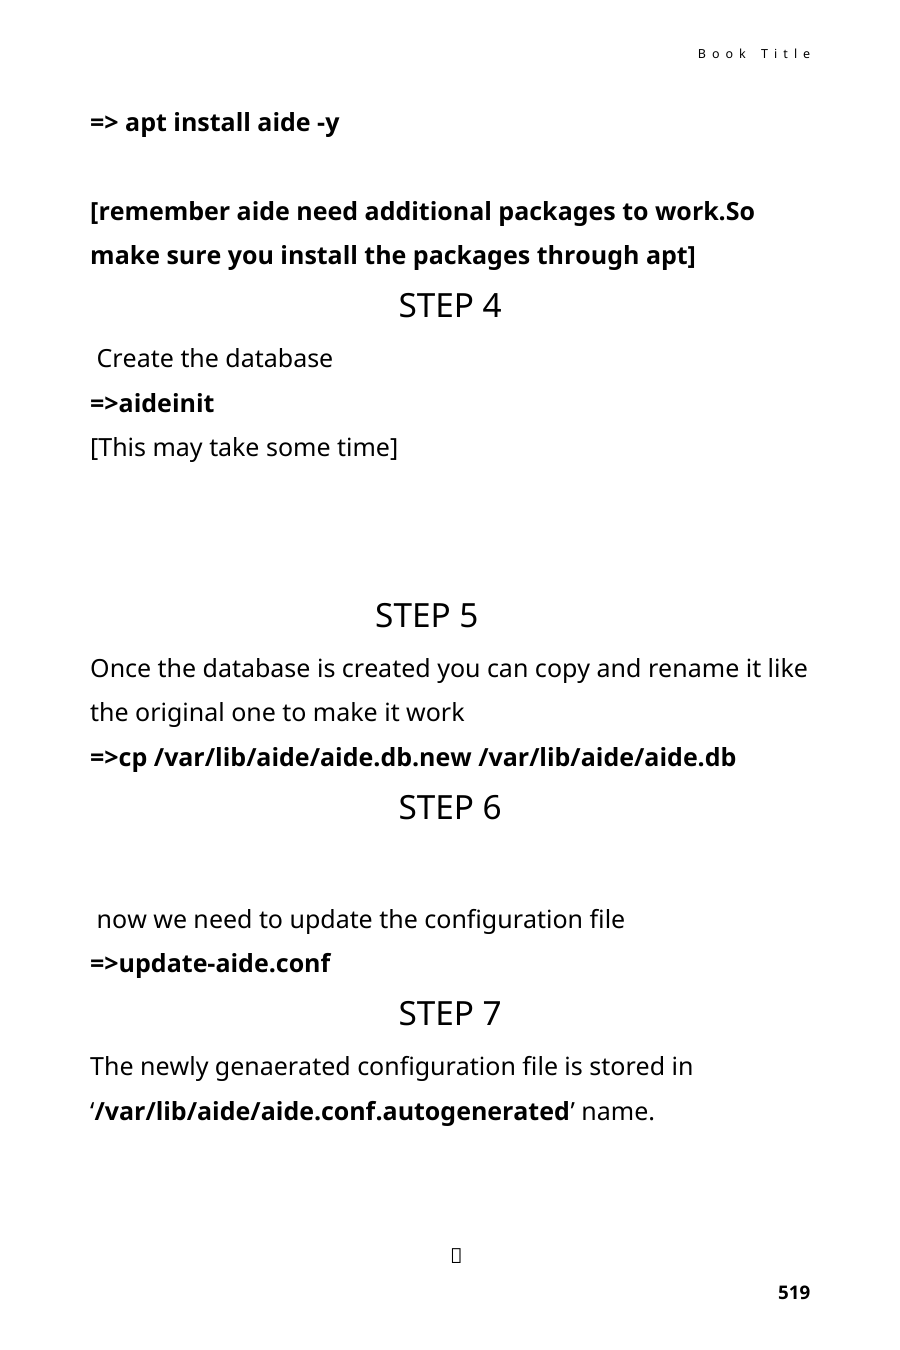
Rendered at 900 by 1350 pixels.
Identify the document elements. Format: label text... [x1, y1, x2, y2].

text STEP 7 [90, 990, 810, 1035]
text STEP 6 [90, 783, 810, 829]
text [This may take some time] [90, 429, 810, 464]
text =>aideinit [90, 385, 810, 419]
text The newly genaerated configuration file is stored in ‘/var/lib/aide/aide.conf.autogenerated’ name. [90, 1049, 810, 1127]
text STEP 4 [90, 282, 810, 327]
text [remember aide need additional packages to work.So make sure you install the packages through apt] [90, 193, 810, 272]
text =>cp /var/lib/aide/aide.db.new /var/lib/aide/aide.db [90, 739, 810, 773]
text => apt install aide -y [90, 105, 810, 139]
text =>update-aide.conf [90, 946, 810, 980]
text Create the database [90, 341, 810, 375]
text Once the database is created you can copy and rename it like the original one to make it work [90, 651, 810, 729]
text now we need to update the configuration file [90, 901, 810, 936]
text STEP 5 [90, 592, 810, 637]
